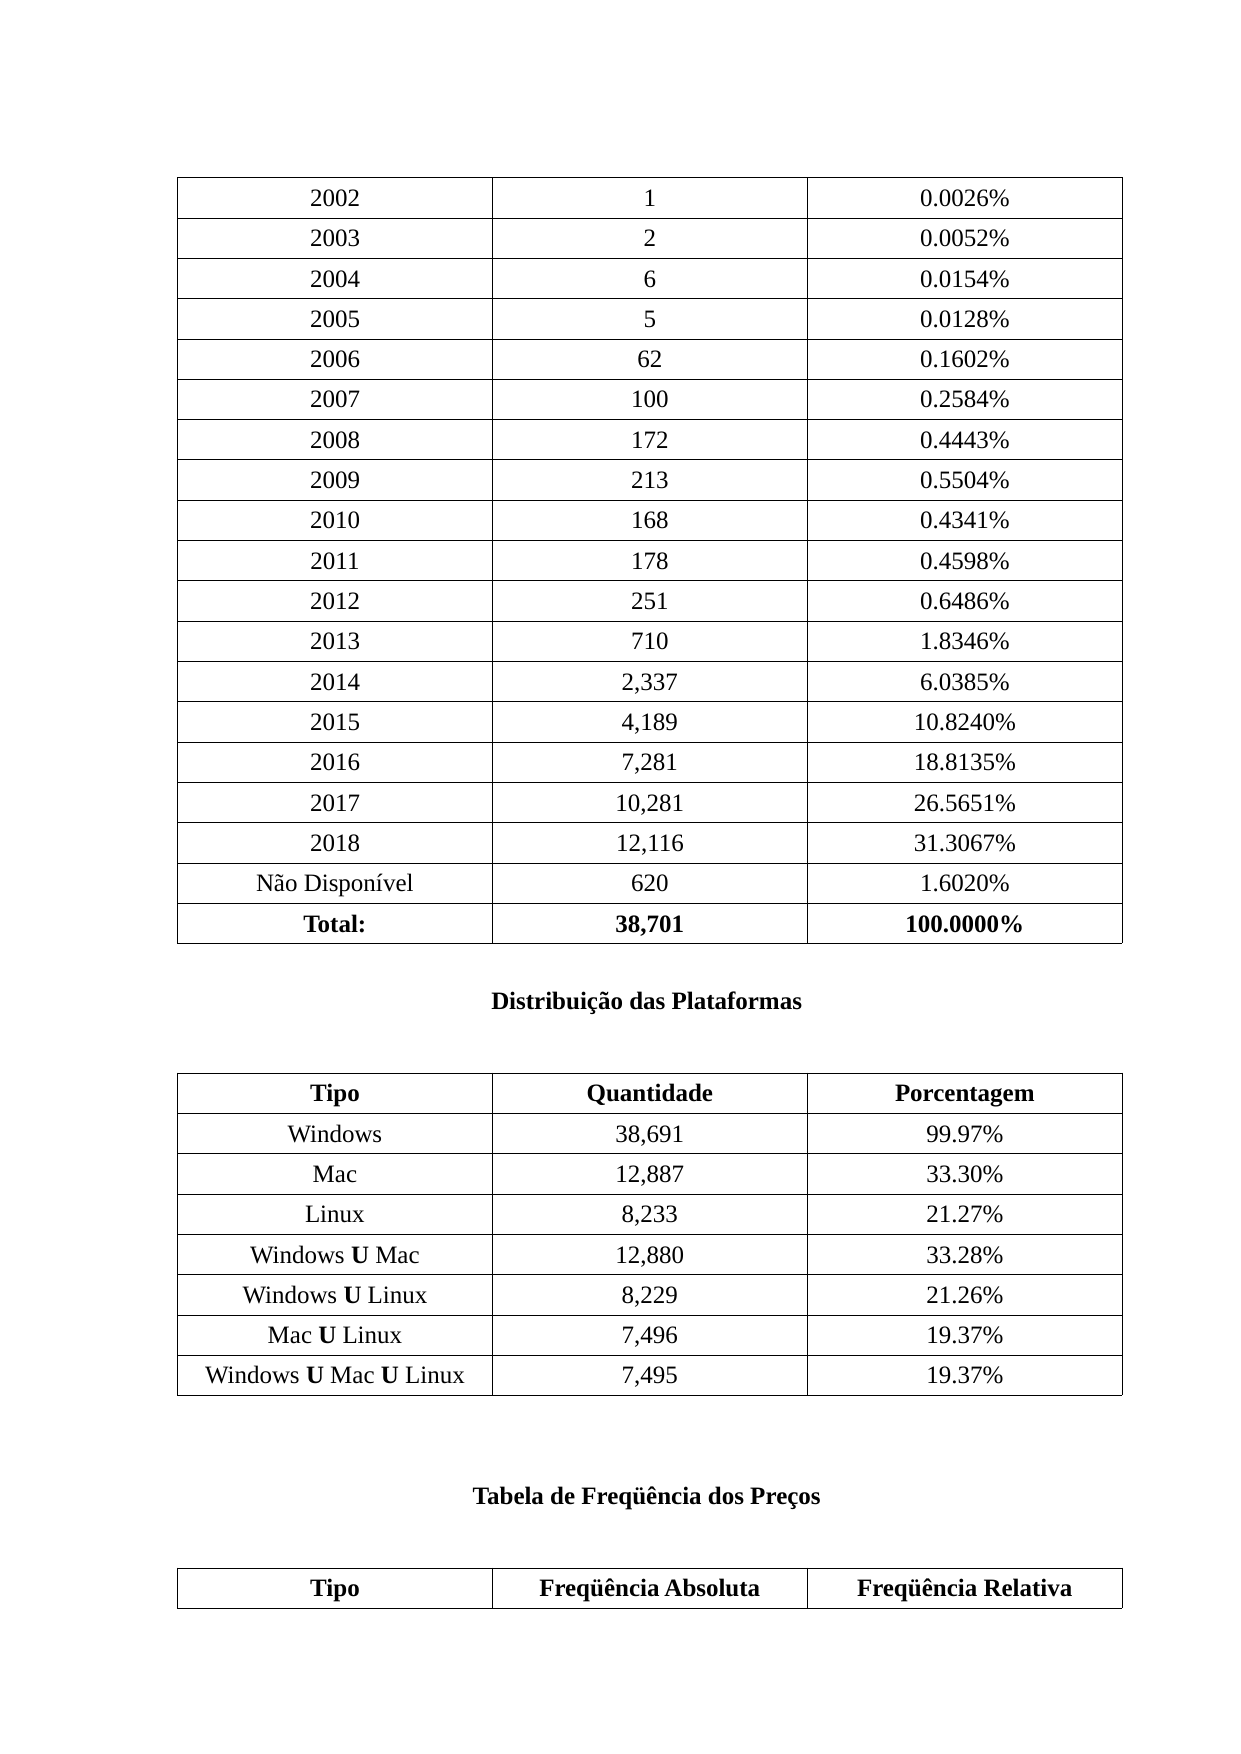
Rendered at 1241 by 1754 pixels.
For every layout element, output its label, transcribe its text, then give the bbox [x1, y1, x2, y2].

table_cell Windows U Linux [178, 1275, 492, 1314]
table_header Tipo [178, 1074, 492, 1113]
table_cell 4.189 [493, 702, 807, 742]
table_cell 0,4443% [808, 420, 1122, 459]
table_cell Não Disponível [178, 864, 492, 903]
table_cell 18,8135% [808, 743, 1122, 782]
table_cell Windows U Mac [178, 1235, 492, 1274]
table_cell 12.880 [493, 1235, 807, 1274]
table_cell 0,0128% [808, 299, 1122, 338]
table_cell 2015 [178, 702, 492, 742]
table_cell 0,6486% [808, 581, 1122, 621]
table_cell 1 [493, 178, 807, 217]
table_cell 38.701 [493, 904, 807, 943]
table_cell 21,26% [808, 1275, 1122, 1314]
table_cell Mac U Linux [178, 1316, 492, 1355]
table_cell 26,5651% [808, 783, 1122, 822]
table_cell 213 [493, 460, 807, 500]
text Tabela de Freqüência dos Preços [177, 1481, 1122, 1510]
table_cell 8.233 [493, 1195, 807, 1234]
table_cell 620 [493, 864, 807, 903]
table_cell 19,37% [808, 1356, 1122, 1395]
table_cell 0,0154% [808, 259, 1122, 298]
table_cell 2005 [178, 299, 492, 338]
table_cell 2.337 [493, 662, 807, 701]
table_cell 6 [493, 259, 807, 298]
table_cell 2002 [178, 178, 492, 217]
table_cell 178 [493, 541, 807, 580]
table_cell 2018 [178, 823, 492, 862]
table_cell 38.691 [493, 1114, 807, 1153]
table_cell 0,4341% [808, 501, 1122, 540]
table_cell 0,1602% [808, 340, 1122, 379]
table_cell 2016 [178, 743, 492, 782]
table_cell 1,8346% [808, 622, 1122, 661]
table_cell 6,0385% [808, 662, 1122, 701]
table_cell 0,0052% [808, 219, 1122, 258]
table_cell Mac [178, 1154, 492, 1193]
table_header Freqüência Absoluta [493, 1569, 807, 1608]
table_header Tipo [178, 1569, 492, 1608]
table_cell 0,4598% [808, 541, 1122, 580]
table_cell 710 [493, 622, 807, 661]
table_cell 1,6020% [808, 864, 1122, 903]
table_cell Linux [178, 1195, 492, 1234]
table_cell 31,3067% [808, 823, 1122, 862]
table_header Porcentagem [808, 1074, 1122, 1113]
table_cell 2010 [178, 501, 492, 540]
table_cell 10.281 [493, 783, 807, 822]
table_cell 2013 [178, 622, 492, 661]
table_cell 2017 [178, 783, 492, 822]
table_cell 2012 [178, 581, 492, 621]
table_cell 2003 [178, 219, 492, 258]
table_cell 2007 [178, 380, 492, 419]
table_cell 2006 [178, 340, 492, 379]
table_cell 100,0000% [808, 904, 1122, 943]
table_cell 5 [493, 299, 807, 338]
table_cell Windows [178, 1114, 492, 1153]
table_cell 62 [493, 340, 807, 379]
table_cell 251 [493, 581, 807, 621]
table_cell 172 [493, 420, 807, 459]
table_cell 0,5504% [808, 460, 1122, 500]
table_cell 100 [493, 380, 807, 419]
table_cell 168 [493, 501, 807, 540]
table_cell 21,27% [808, 1195, 1122, 1234]
table_header Quantidade [493, 1074, 807, 1113]
table_cell 0,2584% [808, 380, 1122, 419]
table_cell 0,0026% [808, 178, 1122, 217]
table_cell 8.229 [493, 1275, 807, 1314]
table_cell 12.116 [493, 823, 807, 862]
table_cell Total: [178, 904, 492, 943]
table_cell 2004 [178, 259, 492, 298]
table_cell 10,8240% [808, 702, 1122, 742]
table_cell 33,30% [808, 1154, 1122, 1193]
table_header Freqüência Relativa [808, 1569, 1122, 1608]
text Distribuição das Plataformas [177, 986, 1122, 1015]
table_cell 2 [493, 219, 807, 258]
table_cell 7.281 [493, 743, 807, 782]
table_cell 2014 [178, 662, 492, 701]
table_cell 7.495 [493, 1356, 807, 1395]
table_cell 2008 [178, 420, 492, 459]
table_cell 7.496 [493, 1316, 807, 1355]
table_cell 33,28% [808, 1235, 1122, 1274]
table_cell 19,37% [808, 1316, 1122, 1355]
table_cell 99,97% [808, 1114, 1122, 1153]
table_cell 12.887 [493, 1154, 807, 1193]
table_cell 2011 [178, 541, 492, 580]
table_cell Windows U Mac U Linux [178, 1356, 492, 1395]
table_cell 2009 [178, 460, 492, 500]
